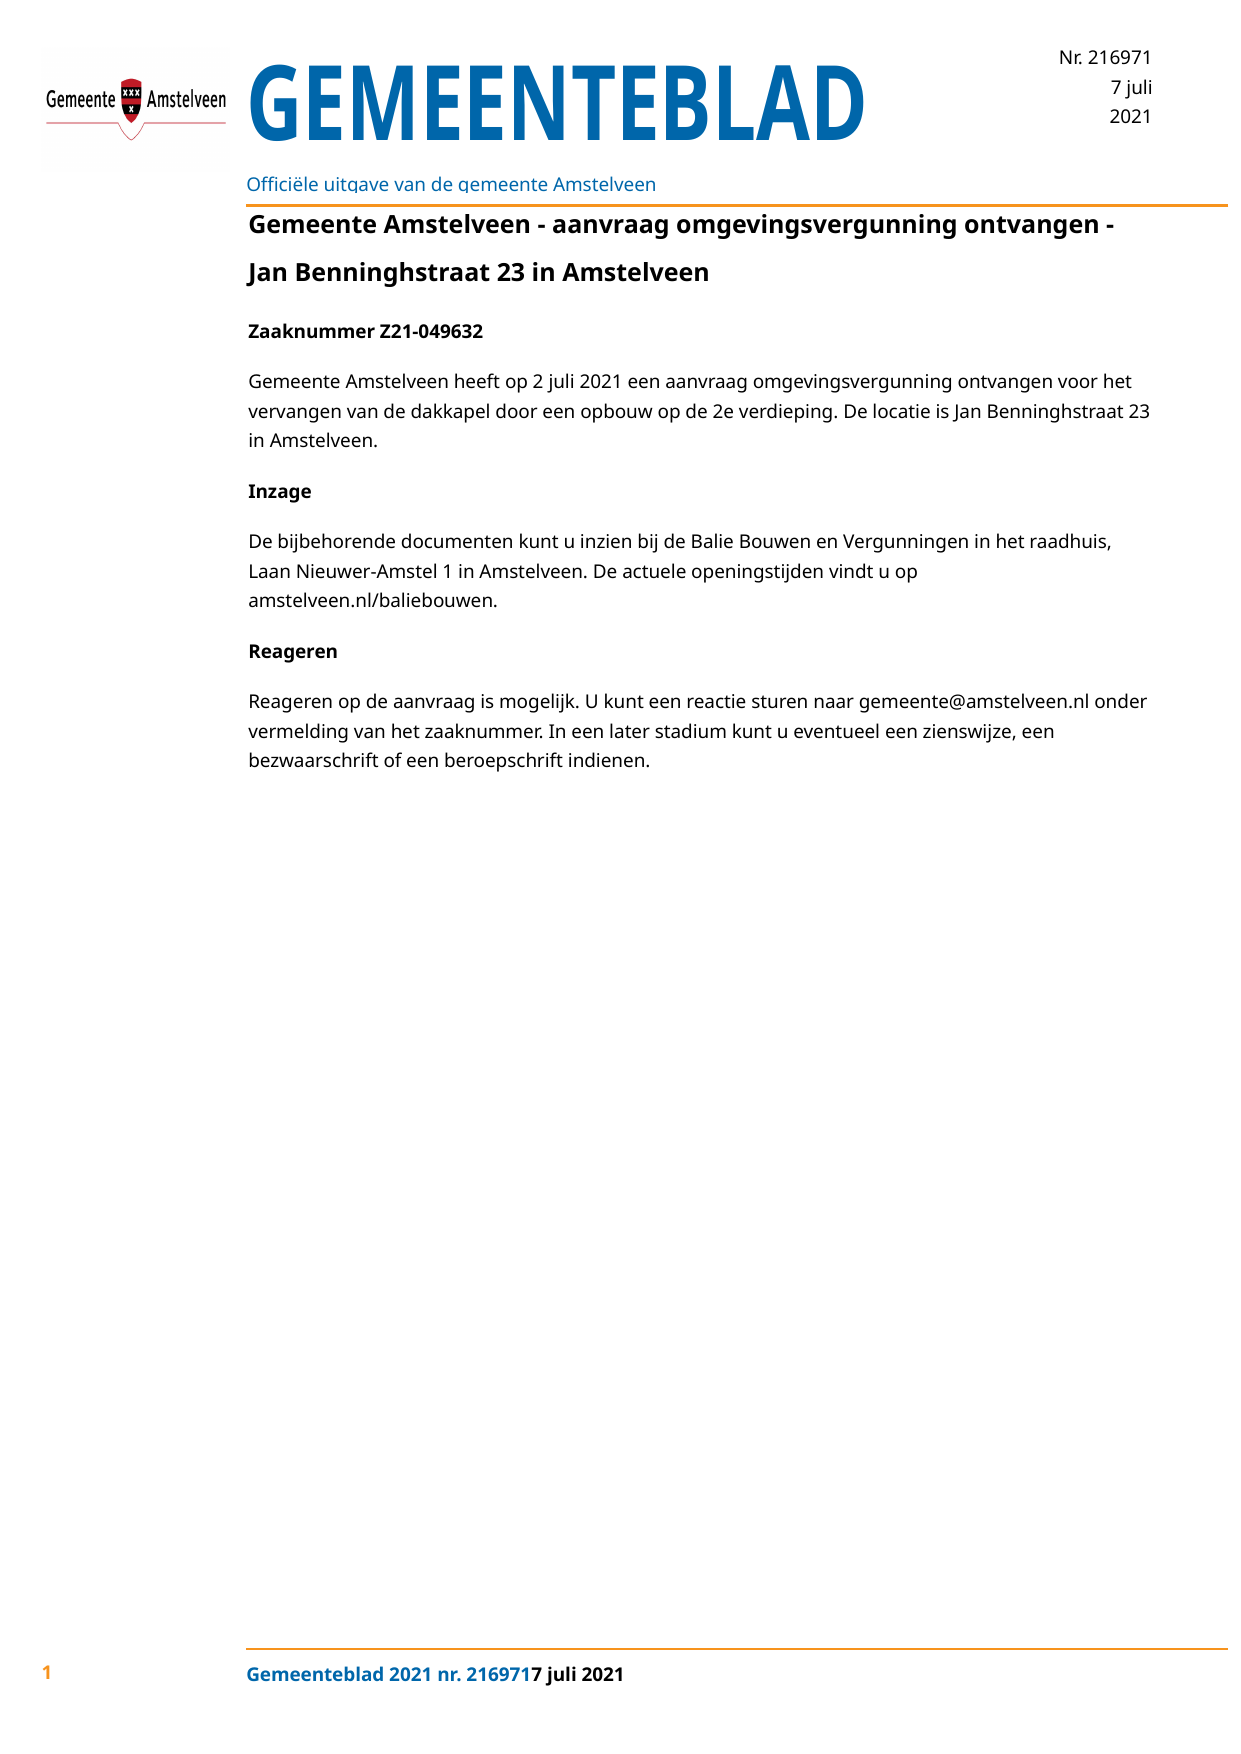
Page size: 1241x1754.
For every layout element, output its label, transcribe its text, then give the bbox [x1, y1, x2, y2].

text Gemeente Amstelveen heeft op 2 juli 2021 een aanvraag omgevingsvergunning ontvangen voor het vervangen van de dakkapel door een opbouw op de 2e verdieping. De locatie is Jan Benninghstraat 23 in Amstelveen. [248, 368, 1152, 453]
picture [41, 47, 231, 172]
text Zaaknummer Z21-049632 [248, 318, 1152, 344]
text De bijbehorende documenten kunt u inzien bij de Balie Bouwen en Vergunningen in het raadhuis, Laan Nieuwer-Amstel 1 in Amstelveen. De actuele openingstijden vindt u op amstelveen.nl/baliebouwen. [248, 528, 1152, 613]
text Reageren op de aanvraag is mogelijk. U kunt een reactie sturen naar gemeente@amstelveen.nl onder vermelding van het zaaknummer. In een later stadium kunt u eventueel een zienswijze, een bezwaarschrift of een beroepschrift indienen. [248, 688, 1152, 773]
text Gemeente Amstelveen - aanvraag omgevingsvergunning ontvangen - Jan Benninghstraat 23 in Amstelveen [248, 207, 1152, 288]
text Inzage [248, 478, 1152, 504]
text Reageren [248, 638, 1152, 664]
